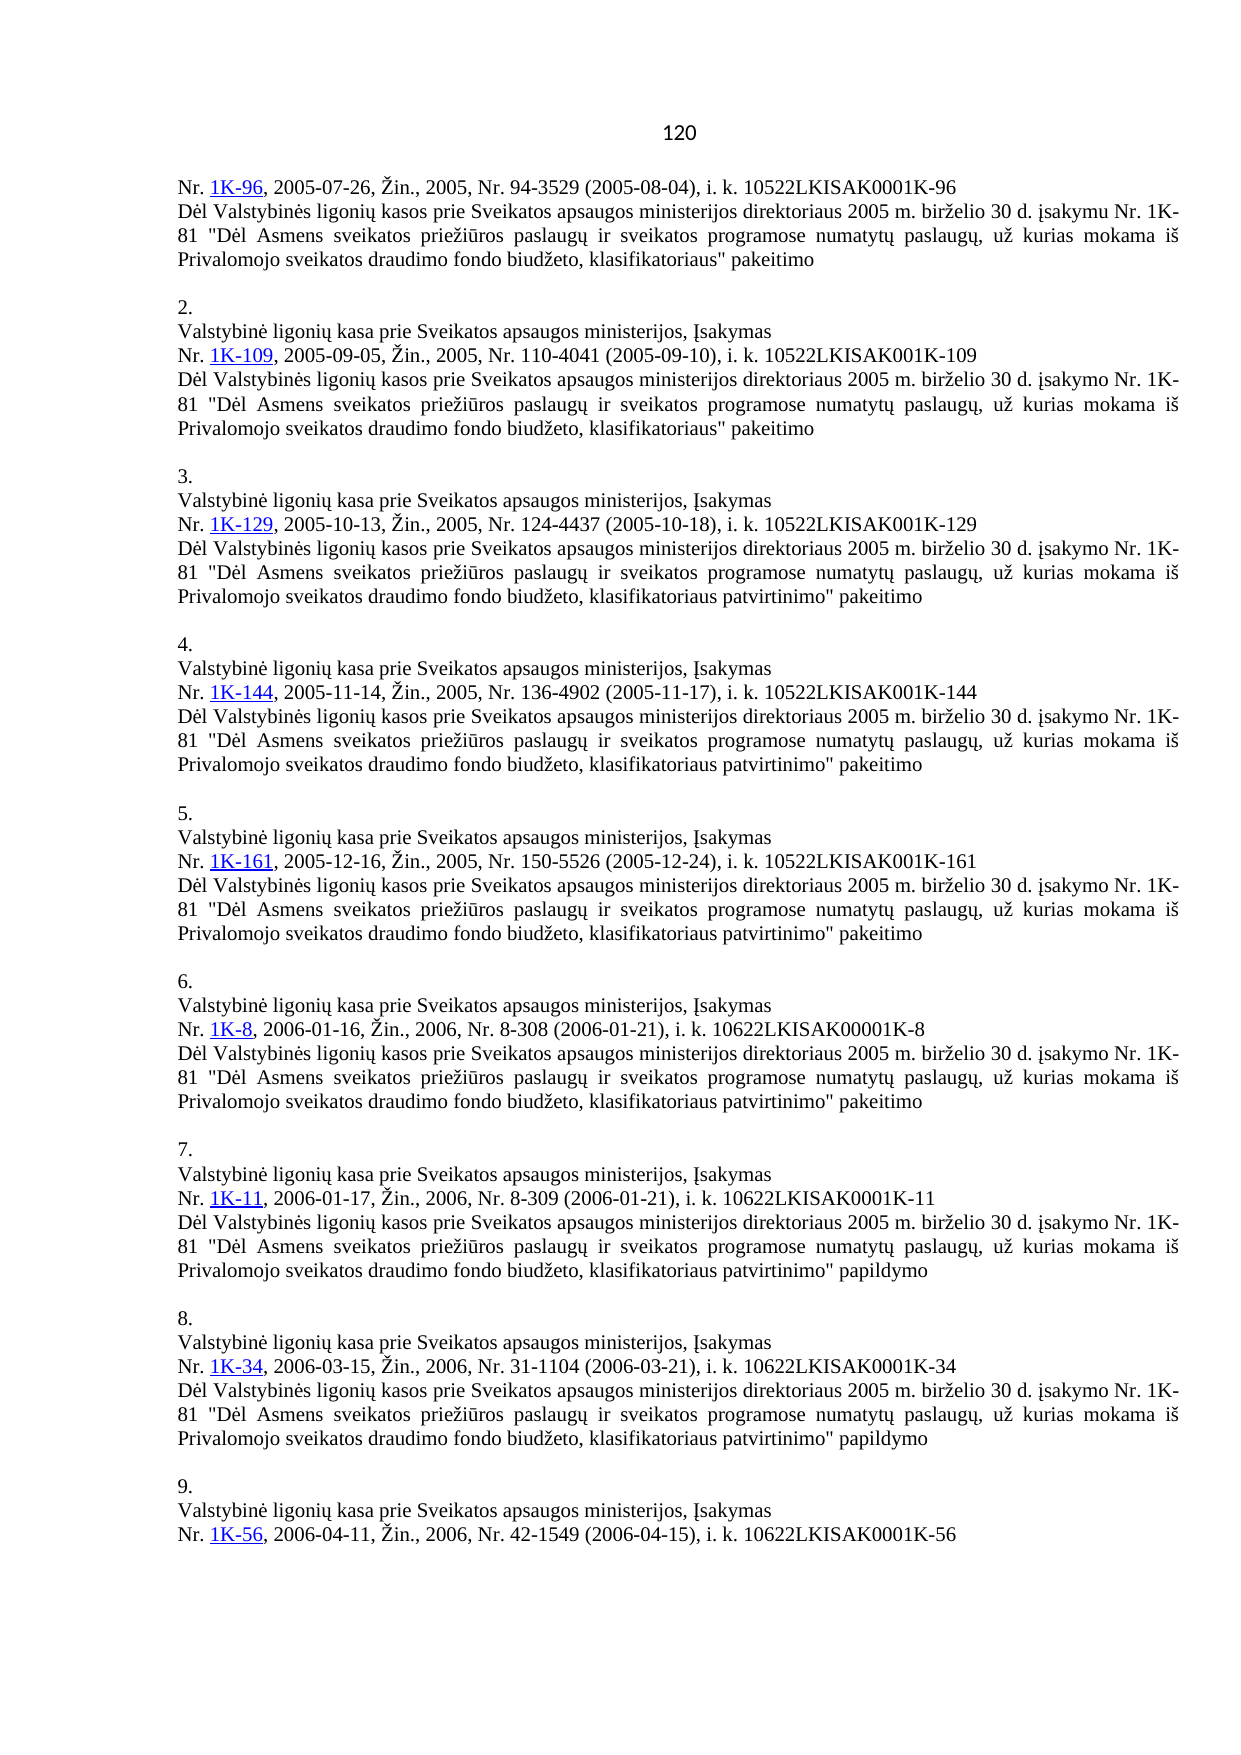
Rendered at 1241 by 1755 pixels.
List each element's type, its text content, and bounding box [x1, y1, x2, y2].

text 6. [177, 969, 1181, 993]
text Nr. 1K-144, 2005-11-14, Žin., 2005, Nr. 136-4902 (2005-11-17), i. k. 10522LKISAK001K-144 [177, 680, 1181, 704]
text 3. [177, 464, 1181, 488]
text Valstybinė ligonių kasa prie Sveikatos apsaugos ministerijos, Įsakymas [177, 824, 1181, 849]
text Valstybinė ligonių kasa prie Sveikatos apsaugos ministerijos, Įsakymas [177, 319, 1181, 343]
text Nr. 1K-56, 2006-04-11, Žin., 2006, Nr. 42-1549 (2006-04-15), i. k. 10622LKISAK0001K-56 [177, 1522, 1181, 1546]
text Dėl Valstybinės ligonių kasos prie Sveikatos apsaugos ministerijos direktoriaus 2005 m. birželio 30 d. įsakymo Nr. 1K-81 "Dėl Asmens sveikatos priežiūros paslaugų ir sveikatos programose numatytų paslaugų, už kurias mokama iš Privalomojo sveikatos draudimo fondo biudžeto, klasifikatoriaus patvirtinimo" pakeitimo [177, 704, 1181, 776]
text Nr. 1K-34, 2006-03-15, Žin., 2006, Nr. 31-1104 (2006-03-21), i. k. 10622LKISAK0001K-34 [177, 1354, 1181, 1378]
text Dėl Valstybinės ligonių kasos prie Sveikatos apsaugos ministerijos direktoriaus 2005 m. birželio 30 d. įsakymo Nr. 1K-81 "Dėl Asmens sveikatos priežiūros paslaugų ir sveikatos programose numatytų paslaugų, už kurias mokama iš Privalomojo sveikatos draudimo fondo biudžeto, klasifikatoriaus patvirtinimo" pakeitimo [177, 873, 1181, 945]
text Valstybinė ligonių kasa prie Sveikatos apsaugos ministerijos, Įsakymas [177, 1498, 1181, 1522]
text Dėl Valstybinės ligonių kasos prie Sveikatos apsaugos ministerijos direktoriaus 2005 m. birželio 30 d. įsakymo Nr. 1K- 81 "Dėl Asmens sveikatos priežiūros paslaugų ir sveikatos programose numatytų paslaugų, už kurias mokama iš Privalomojo sveikatos draudimo fondo biudžeto, klasifikatoriaus patvirtinimo" pakeitimo [177, 1041, 1181, 1113]
text 2. [177, 295, 1181, 319]
text Dėl Valstybinės ligonių kasos prie Sveikatos apsaugos ministerijos direktoriaus 2005 m. birželio 30 d. įsakymo Nr. 1K-81 "Dėl Asmens sveikatos priežiūros paslaugų ir sveikatos programose numatytų paslaugų, už kurias mokama iš Privalomojo sveikatos draudimo fondo biudžeto, klasifikatoriaus patvirtinimo" pakeitimo [177, 536, 1181, 608]
text 8. [177, 1306, 1181, 1330]
text Dėl Valstybinės ligonių kasos prie Sveikatos apsaugos ministerijos direktoriaus 2005 m. birželio 30 d. įsakymo Nr. 1K- 81 "Dėl Asmens sveikatos priežiūros paslaugų ir sveikatos programose numatytų paslaugų, už kurias mokama iš Privalomojo sveikatos draudimo fondo biudžeto, klasifikatoriaus patvirtinimo" papildymo [177, 1209, 1181, 1282]
text Nr. 1K-11, 2006-01-17, Žin., 2006, Nr. 8-309 (2006-01-21), i. k. 10622LKISAK0001K-11 [177, 1186, 1181, 1209]
text Nr. 1K-8, 2006-01-16, Žin., 2006, Nr. 8-308 (2006-01-21), i. k. 10622LKISAK00001K-8 [177, 1017, 1181, 1041]
text 7. [177, 1137, 1181, 1161]
text Nr. 1K-161, 2005-12-16, Žin., 2005, Nr. 150-5526 (2005-12-24), i. k. 10522LKISAK001K-161 [177, 849, 1181, 873]
text 9. [177, 1474, 1181, 1498]
text Valstybinė ligonių kasa prie Sveikatos apsaugos ministerijos, Įsakymas [177, 993, 1181, 1017]
text 4. [177, 632, 1181, 656]
text Valstybinė ligonių kasa prie Sveikatos apsaugos ministerijos, Įsakymas [177, 1161, 1181, 1186]
text Nr. 1K-109, 2005-09-05, Žin., 2005, Nr. 110-4041 (2005-09-10), i. k. 10522LKISAK001K-109 [177, 343, 1181, 367]
text 5. [177, 801, 1181, 824]
text Valstybinė ligonių kasa prie Sveikatos apsaugos ministerijos, Įsakymas [177, 656, 1181, 680]
text Nr. 1K-96, 2005-07-26, Žin., 2005, Nr. 94-3529 (2005-08-04), i. k. 10522LKISAK0001K-96 [177, 175, 1181, 199]
text Dėl Valstybinės ligonių kasos prie Sveikatos apsaugos ministerijos direktoriaus 2005 m. birželio 30 d. įsakymo Nr. 1K-81 "Dėl Asmens sveikatos priežiūros paslaugų ir sveikatos programose numatytų paslaugų, už kurias mokama iš Privalomojo sveikatos draudimo fondo biudžeto, klasifikatoriaus patvirtinimo" papildymo [177, 1378, 1181, 1450]
text Nr. 1K-129, 2005-10-13, Žin., 2005, Nr. 124-4437 (2005-10-18), i. k. 10522LKISAK001K-129 [177, 512, 1181, 536]
text Valstybinė ligonių kasa prie Sveikatos apsaugos ministerijos, Įsakymas [177, 488, 1181, 512]
text Dėl Valstybinės ligonių kasos prie Sveikatos apsaugos ministerijos direktoriaus 2005 m. birželio 30 d. įsakymu Nr. 1K-81 "Dėl Asmens sveikatos priežiūros paslaugų ir sveikatos programose numatytų paslaugų, už kurias mokama iš Privalomojo sveikatos draudimo fondo biudžeto, klasifikatoriaus" pakeitimo [177, 199, 1181, 271]
text Valstybinė ligonių kasa prie Sveikatos apsaugos ministerijos, Įsakymas [177, 1330, 1181, 1354]
text Dėl Valstybinės ligonių kasos prie Sveikatos apsaugos ministerijos direktoriaus 2005 m. birželio 30 d. įsakymo Nr. 1K-81 "Dėl Asmens sveikatos priežiūros paslaugų ir sveikatos programose numatytų paslaugų, už kurias mokama iš Privalomojo sveikatos draudimo fondo biudžeto, klasifikatoriaus" pakeitimo [177, 367, 1181, 439]
